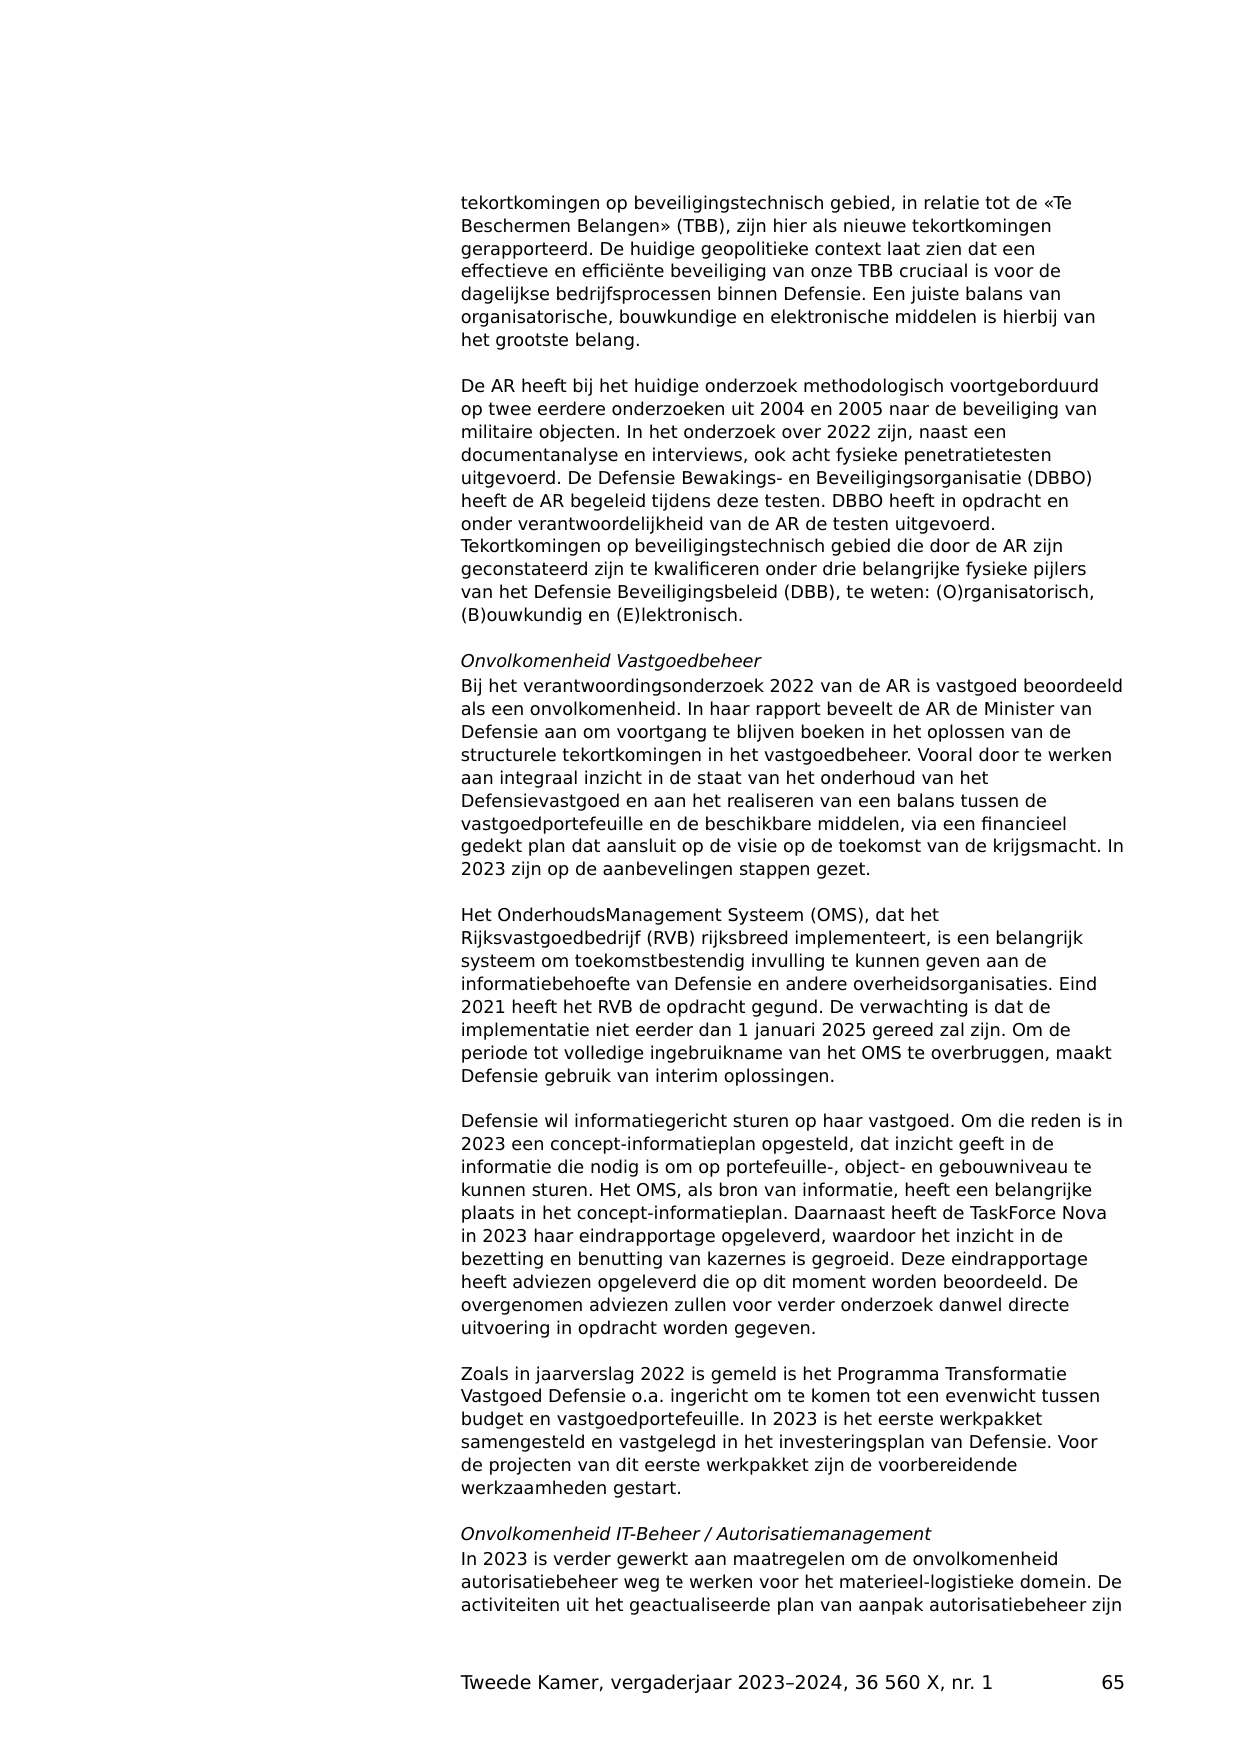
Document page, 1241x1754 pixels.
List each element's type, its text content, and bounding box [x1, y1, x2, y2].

text Het OnderhoudsManagement Systeem (OMS), dat het Rijksvastgoedbedrijf (RVB) rijksbreed implementeert, is een belangrijk systeem om toekomstbestendig invulling te kunnen geven aan de informatiebehoefte van Defensie en andere overheidsorganisaties. Eind 2021 heeft het RVB de opdracht gegund. De verwachting is dat de implementatie niet eerder dan 1 januari 2025 gereed zal zijn. Om de periode tot volledige ingebruikname van het OMS te overbruggen, maakt Defensie gebruik van interim oplossingen. [461, 903, 1125, 1087]
text Defensie wil informatiegericht sturen op haar vastgoed. Om die reden is in 2023 een concept-informatieplan opgesteld, dat inzicht geeft in de informatie die nodig is om op portefeuille-, object- en gebouwniveau te kunnen sturen. Het OMS, als bron van informatie, heeft een belangrijke plaats in het concept-informatieplan. Daarnaast heeft de TaskForce Nova in 2023 haar eindrapportage opgeleverd, waardoor het inzicht in de bezetting en benutting van kazernes is gegroeid. Deze eindrapportage heeft adviezen opgeleverd die op dit moment worden beoordeeld. De overgenomen adviezen zullen voor verder onderzoek danwel directe uitvoering in opdracht worden gegeven. [461, 1109, 1125, 1339]
text Zoals in jaarverslag 2022 is gemeld is het Programma Transformatie Vastgoed Defensie o.a. ingericht om te komen tot een evenwicht tussen budget en vastgoedportefeuille. In 2023 is het eerste werkpakket samengesteld en vastgelegd in het investeringsplan van Defensie. Voor de projecten van dit eerste werkpakket zijn de voorbereidende werkzaamheden gestart. [461, 1362, 1125, 1499]
text Bij het verantwoordingsonderzoek 2022 van de AR is vastgoed beoordeeld als een onvolkomenheid. In haar rapport beveelt de AR de Minister van Defensie aan om voortgang te blijven boeken in het oplossen van de structurele tekortkomingen in het vastgoedbeheer. Vooral door te werken aan integraal inzicht in de staat van het onderhoud van het Defensievastgoed en aan het realiseren van een balans tussen de vastgoedportefeuille en de beschikbare middelen, via een financieel gedekt plan dat aansluit op de visie op de toekomst van de krijgsmacht. In 2023 zijn op de aanbevelingen stappen gezet. [461, 674, 1125, 880]
text In 2023 is verder gewerkt aan maatregelen om de onvolkomenheid autorisatiebeheer weg te werken voor het materieel-logistieke domein. De activiteiten uit het geactualiseerde plan van aanpak autorisatiebeheer zijn [461, 1547, 1125, 1616]
text tekortkomingen op beveiligingstechnisch gebied, in relatie tot de «Te Beschermen Belangen» (TBB), zijn hier als nieuwe tekortkomingen gerapporteerd. De huidige geopolitieke context laat zien dat een effectieve en efficiënte beveiliging van onze TBB cruciaal is voor de dagelijkse bedrijfsprocessen binnen Defensie. Een juiste balans van organisatorische, bouwkundige en elektronische middelen is hierbij van het grootste belang. [461, 191, 1125, 351]
text Onvolkomenheid Vastgoedbeheer [461, 649, 1125, 672]
text De AR heeft bij het huidige onderzoek methodologisch voortgeborduurd op twee eerdere onderzoeken uit 2004 en 2005 naar de beveiliging van militaire objecten. In het onderzoek over 2022 zijn, naast een documentanalyse en interviews, ook acht fysieke penetratietesten uitgevoerd. De Defensie Bewakings- en Beveiligingsorganisatie (DBBO) heeft de AR begeleid tijdens deze testen. DBBO heeft in opdracht en onder verantwoordelijkheid van de AR de testen uitgevoerd. Tekortkomingen op beveiligingstechnisch gebied die door de AR zijn geconstateerd zijn te kwalificeren onder drie belangrijke fysieke pijlers van het Defensie Beveiligingsbeleid (DBB), te weten: (O)rganisatorisch, (B)ouwkundig en (E)lektronisch. [461, 374, 1125, 626]
text Onvolkomenheid IT-Beheer / Autorisatiemanagement [461, 1522, 1125, 1545]
